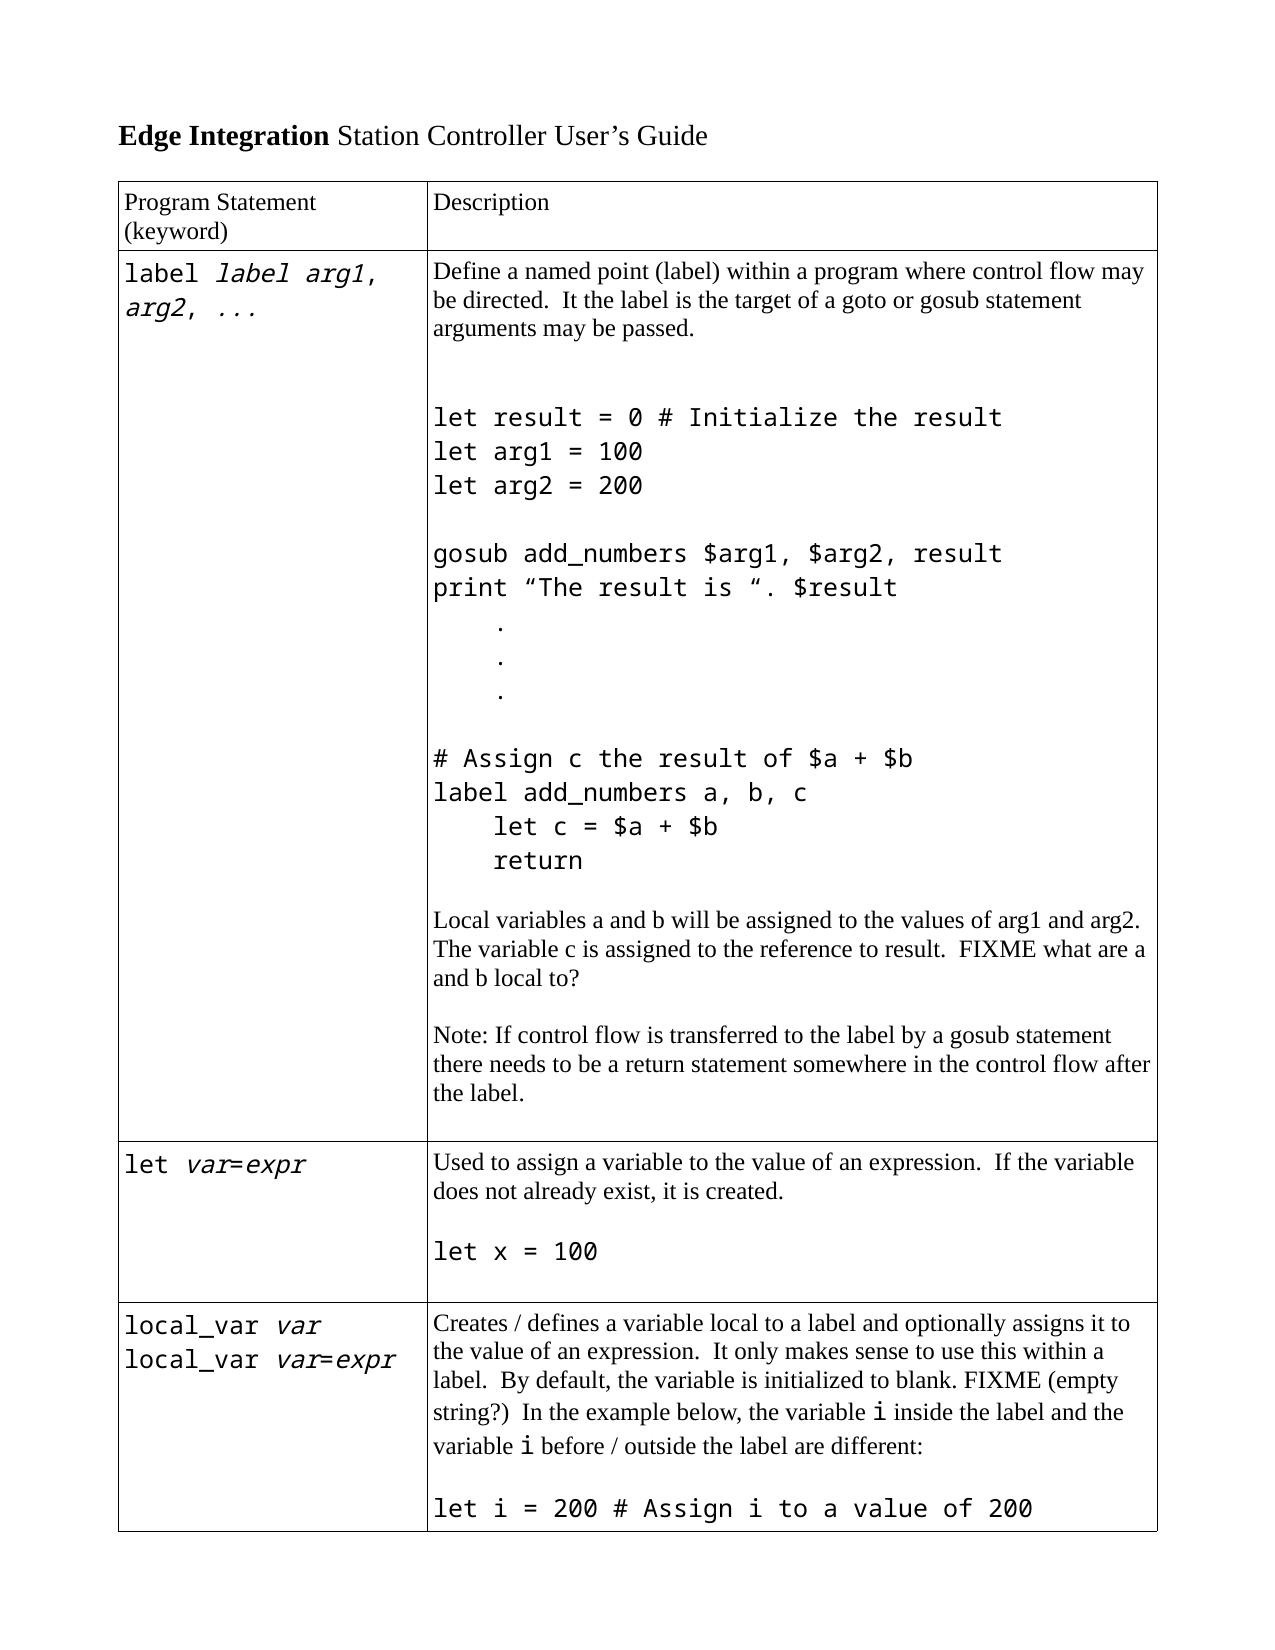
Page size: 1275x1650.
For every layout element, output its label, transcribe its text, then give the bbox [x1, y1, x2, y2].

table_cell Used to assign a variable to the value of an expression. If the variable does not already exist, it is created. let x = 100 [428, 1142, 1157, 1302]
table_cell local_var var local_var var=expr [119, 1303, 427, 1531]
table_cell Define a named point (label) within a program where control flow may be directed. It the label is the target of a goto or gosub statement arguments may be passed. let result = 0 # Initialize the result let arg1 = 100 let arg2 = 200 gosub add_numbers $arg1, $arg2, result print “The result is “. $result . . . # Assign c the result of $a + $b label add_numbers a, b, c let c = $a + $b return Local variables a and b will be assigned to the values of arg1 and arg2. The variable c is assigned to the reference to result. FIXME what are a and b local to? Note: If control flow is transferred to the label by a gosub statement there needs to be a return statement somewhere in the control flow after the label. [428, 251, 1157, 1141]
table_header Program Statement (keyword) [119, 182, 427, 250]
table_cell Creates / defines a variable local to a label and optionally assigns it to the value of an expression. It only makes sense to use this within a label. By default, the variable is initialized to blank. FIXME (empty string?) In the example below, the variable i inside the label and the variable i before / outside the label are different: let i = 200 # Assign i to a value of 200 [428, 1303, 1157, 1531]
table_cell label label arg1, arg2, ... [119, 251, 427, 1141]
table_cell let var=expr [119, 1142, 427, 1302]
table_header Description [428, 182, 1157, 250]
